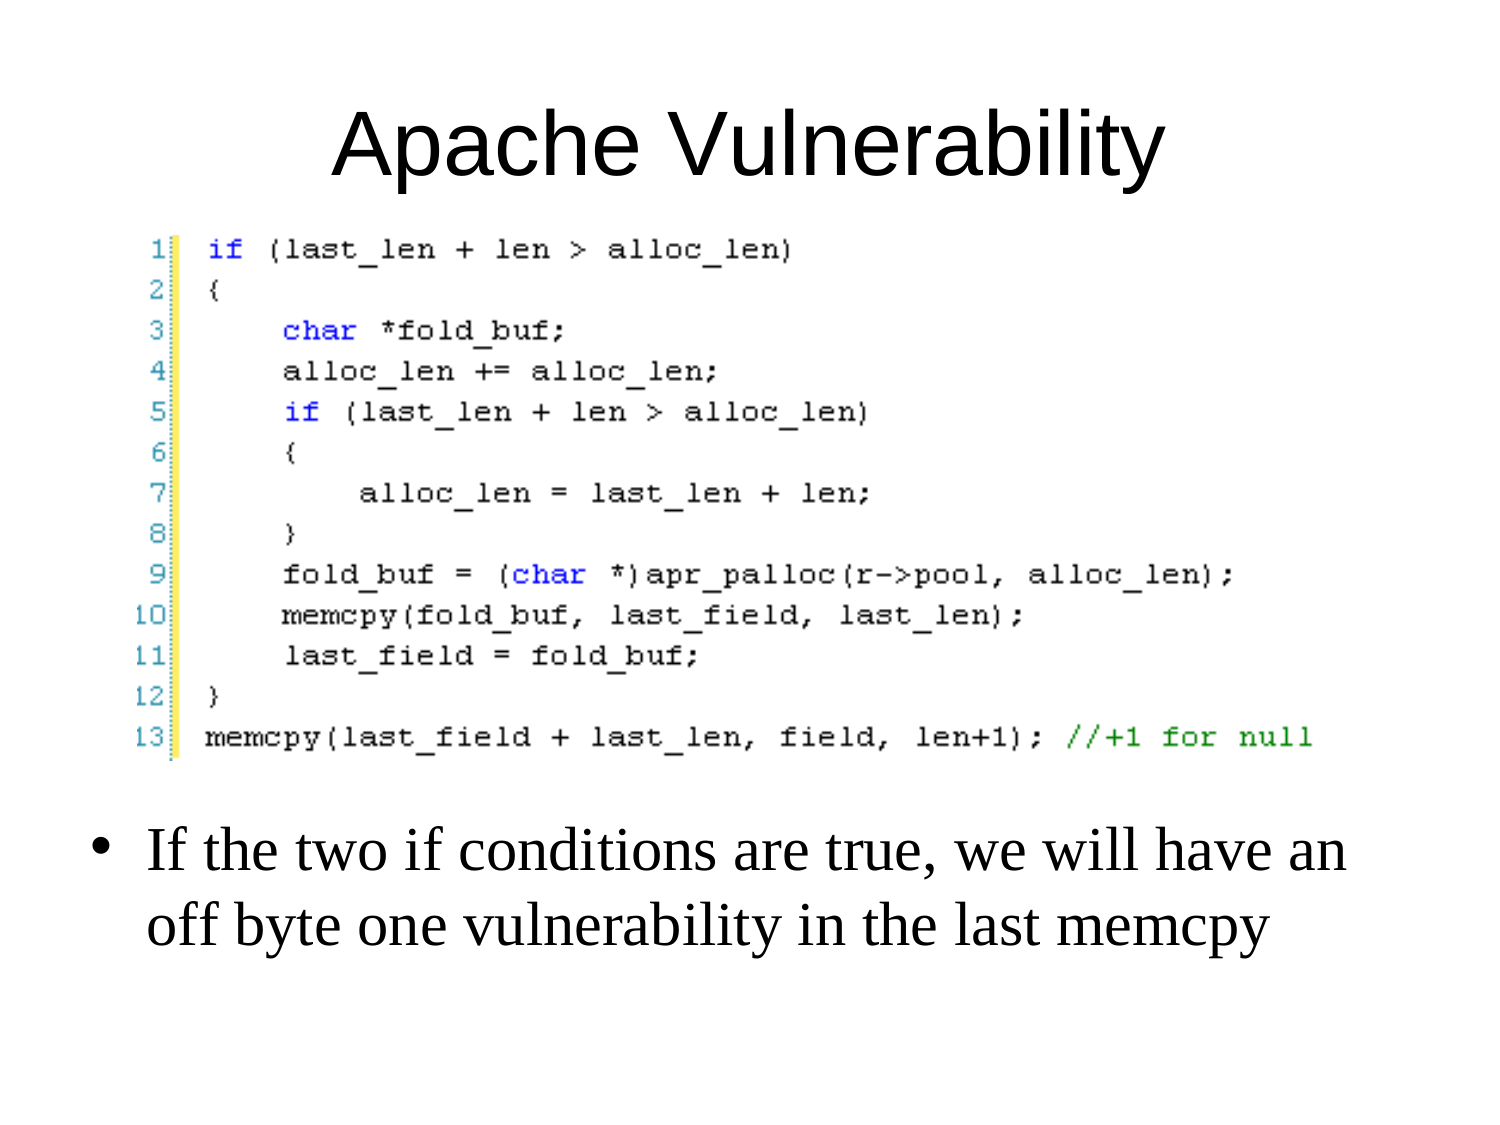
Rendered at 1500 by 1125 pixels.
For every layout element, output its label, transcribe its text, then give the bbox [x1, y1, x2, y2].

title Apache Vulnerability [75, 45, 1426, 233]
picture [137, 235, 1341, 761]
list If the two if conditions are true, we will have an off byte one vulnerability in the last memcpy [75, 800, 1426, 1006]
